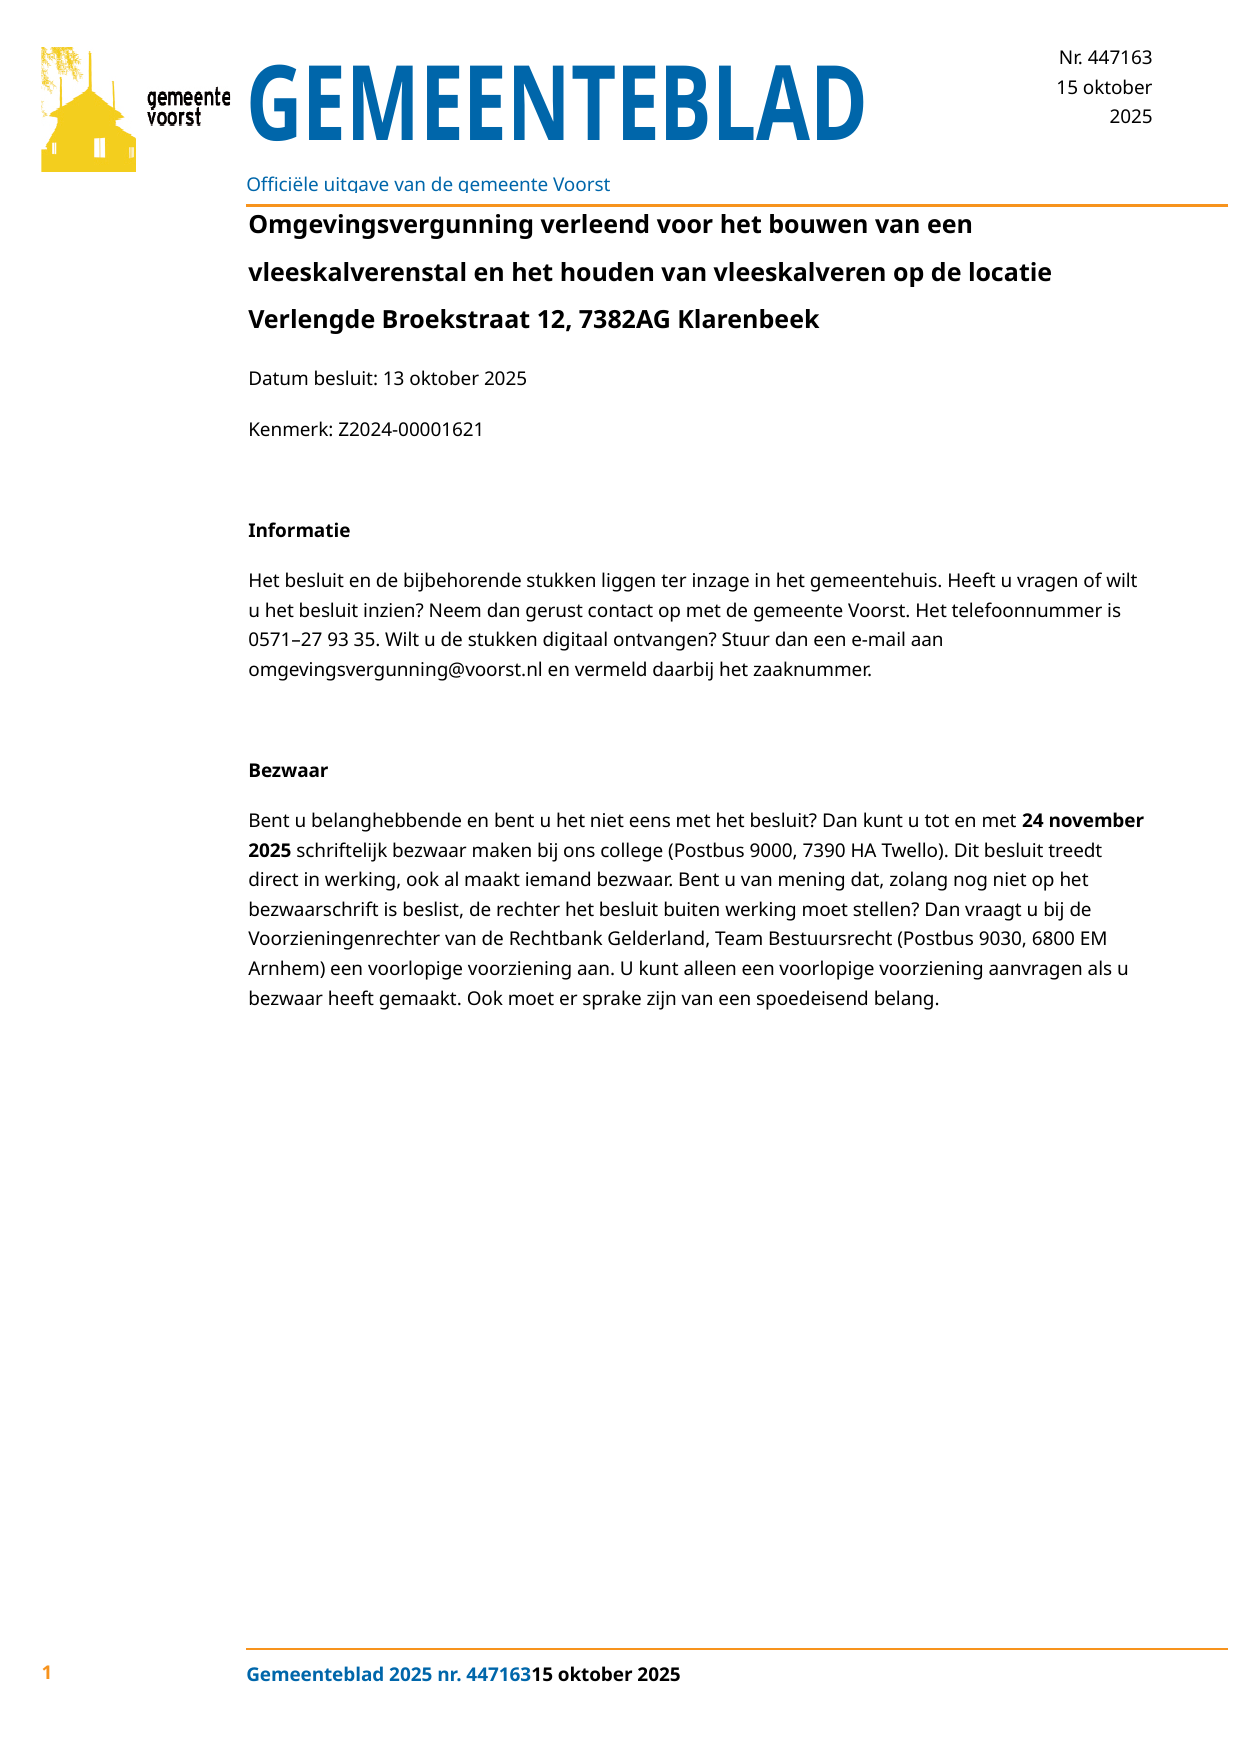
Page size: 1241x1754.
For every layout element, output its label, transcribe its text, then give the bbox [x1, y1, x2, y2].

picture [41, 47, 231, 172]
text Datum besluit: 13 oktober 2025 [248, 366, 1152, 391]
text Informatie [248, 517, 1152, 542]
text Omgevingsvergunning verleend voor het bouwen van een vleeskalverenstal en het houden van vleeskalveren op de locatie Verlengde Broekstraat 12, 7382AG Klarenbeek [248, 207, 1152, 336]
text Bezwaar [248, 757, 1152, 782]
text Het besluit en de bijbehorende stukken liggen ter inzage in het gemeentehuis. Heeft u vragen of wilt u het besluit inzien? Neem dan gerust contact op met de gemeente Voorst. Het telefoonnummer is 0571–27 93 35. Wilt u de stukken digitaal ontvangen? Stuur dan een e-mail aan omgevingsvergunning@voorst.nl en vermeld daarbij het zaaknummer. [248, 567, 1152, 682]
text Kenmerk: Z2024-00001621 [248, 416, 1152, 442]
text Bent u belanghebbende en bent u het niet eens met het besluit? Dan kunt u tot en met 24 november 2025 schriftelijk bezwaar maken bij ons college (Postbus 9000, 7390 HA Twello). Dit besluit treedt direct in werking, ook al maakt iemand bezwaar. Bent u van mening dat, zolang nog niet op het bezwaarschrift is beslist, de rechter het besluit buiten werking moet stellen? Dan vraagt u bij de Voorzieningenrechter van de Rechtbank Gelderland, Team Bestuursrecht (Postbus 9030, 6800 EM Arnhem) een voorlopige voorziening aan. U kunt alleen een voorlopige voorziening aanvragen als u bezwaar heeft gemaakt. Ook moet er sprake zijn van een spoedeisend belang. [248, 807, 1152, 1010]
